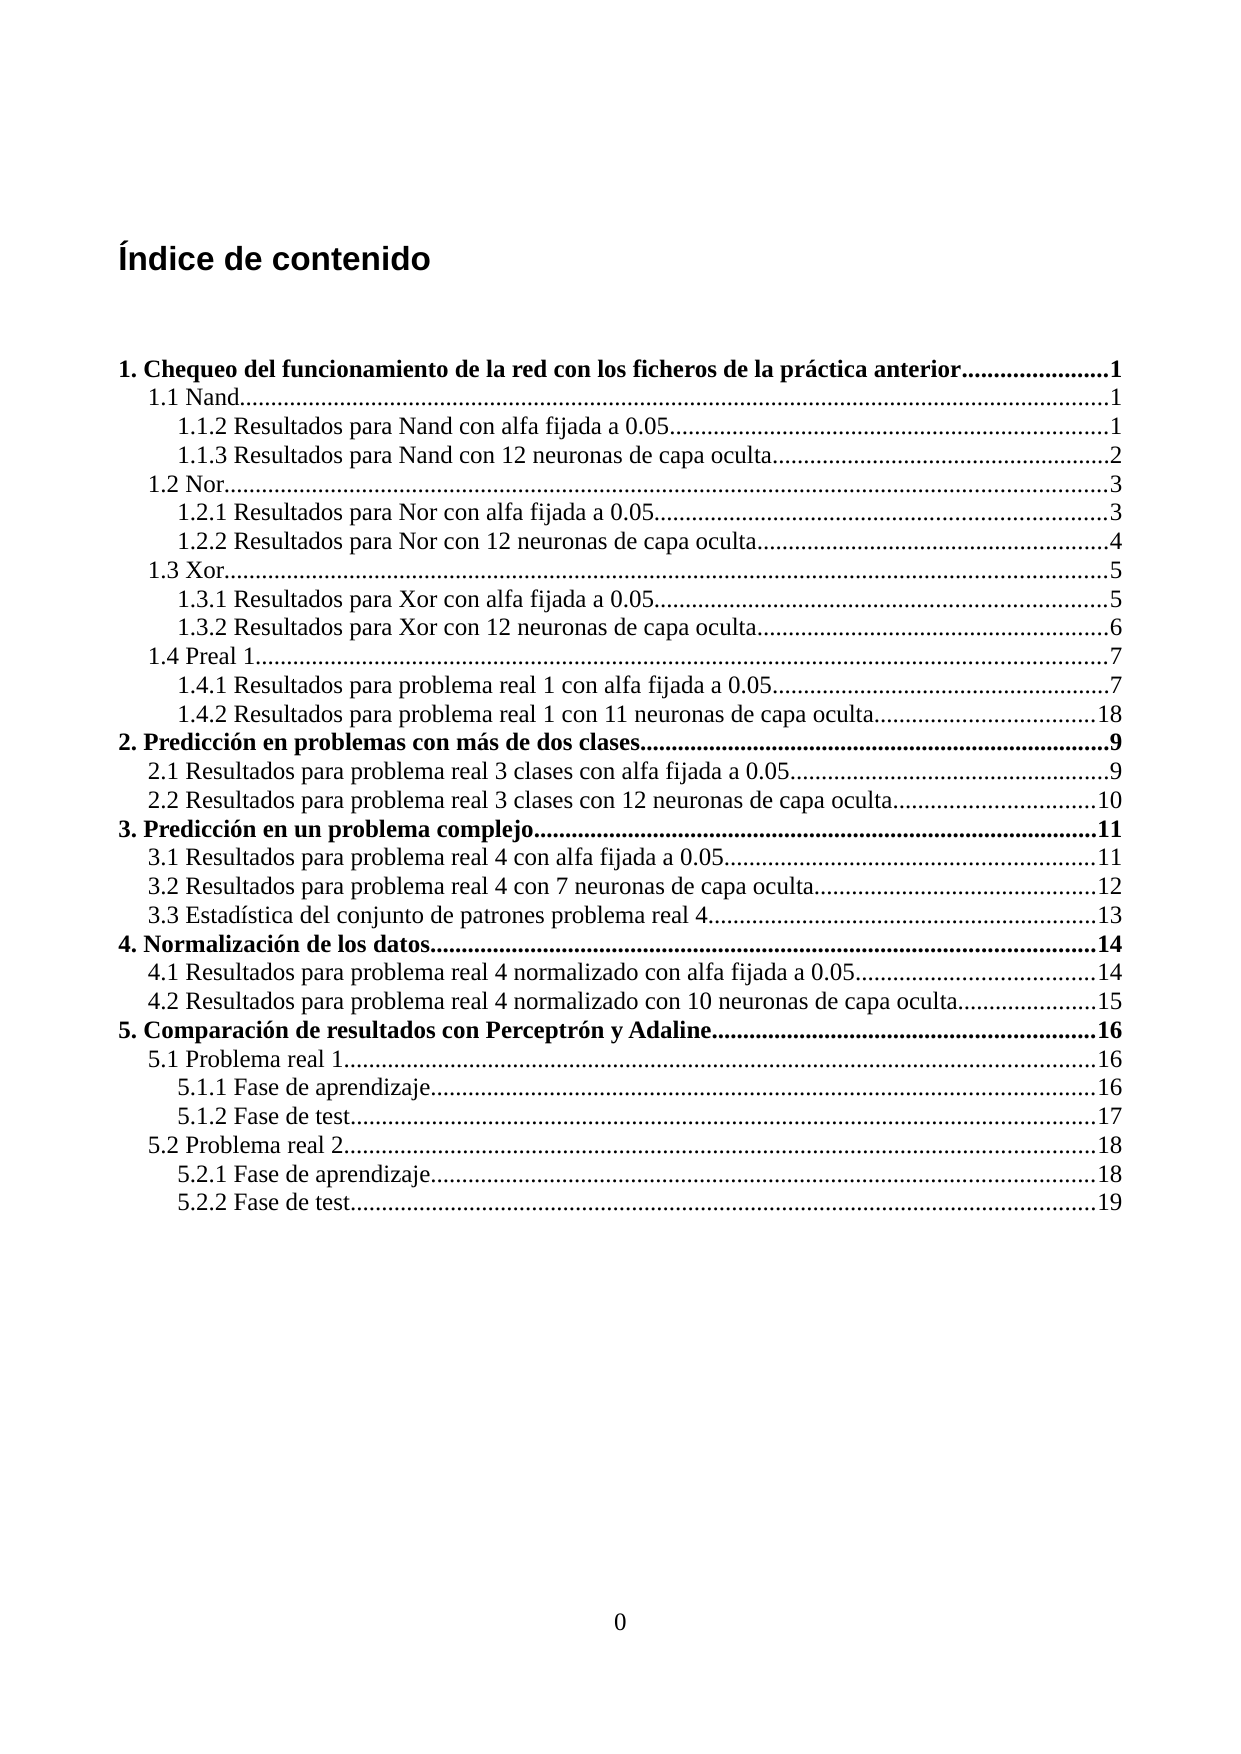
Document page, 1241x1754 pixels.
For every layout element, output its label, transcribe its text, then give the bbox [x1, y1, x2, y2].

text 5.2.1 Fase de aprendizaje 18 [177, 1159, 1122, 1187]
text 5.1 Problema real 1 16 [148, 1044, 1122, 1072]
text 4.2 Resultados para problema real 4 normalizado con 10 neuronas de capa oculta 15 [148, 986, 1122, 1015]
text 1.4.2 Resultados para problema real 1 con 11 neuronas de capa oculta 18 [177, 699, 1122, 727]
text 3.3 Estadística del conjunto de patrones problema real 4 13 [148, 900, 1122, 929]
text 1.4.1 Resultados para problema real 1 con alfa fijada a 0.05 7 [177, 670, 1122, 699]
subtitle Índice de contenido [118, 239, 1122, 278]
text 4. Normalización de los datos 14 [118, 929, 1122, 957]
text 1. Chequeo del funcionamiento de la red con los ficheros de la práctica anterior 1 [118, 354, 1122, 382]
text 1.1.2 Resultados para Nand con alfa fijada a 0.05 1 [177, 411, 1122, 440]
text 1.4 Preal 1 7 [148, 641, 1122, 670]
text 3.1 Resultados para problema real 4 con alfa fijada a 0.05 11 [148, 842, 1122, 871]
text 1.3 Xor 5 [148, 555, 1122, 584]
text 5.1.2 Fase de test 17 [177, 1101, 1122, 1130]
text 3. Predicción en un problema complejo 11 [118, 814, 1122, 842]
text 5.1.1 Fase de aprendizaje 16 [177, 1072, 1122, 1101]
text 4.1 Resultados para problema real 4 normalizado con alfa fijada a 0.05 14 [148, 957, 1122, 986]
text 5.2.2 Fase de test 19 [177, 1187, 1122, 1216]
text 3.2 Resultados para problema real 4 con 7 neuronas de capa oculta 12 [148, 871, 1122, 900]
text 5.2 Problema real 2 18 [148, 1130, 1122, 1159]
text 1.2.1 Resultados para Nor con alfa fijada a 0.05 3 [177, 497, 1122, 526]
text 1.1 Nand 1 [148, 382, 1122, 411]
text 1.3.1 Resultados para Xor con alfa fijada a 0.05 5 [177, 584, 1122, 612]
text 5. Comparación de resultados con Perceptrón y Adaline 16 [118, 1015, 1122, 1044]
text 1.2 Nor 3 [148, 469, 1122, 497]
text 2.1 Resultados para problema real 3 clases con alfa fijada a 0.05 9 [148, 756, 1122, 785]
text 2. Predicción en problemas con más de dos clases 9 [118, 727, 1122, 756]
text 2.2 Resultados para problema real 3 clases con 12 neuronas de capa oculta 10 [148, 785, 1122, 814]
text 1.3.2 Resultados para Xor con 12 neuronas de capa oculta 6 [177, 612, 1122, 641]
text 1.1.3 Resultados para Nand con 12 neuronas de capa oculta 2 [177, 440, 1122, 469]
text 1.2.2 Resultados para Nor con 12 neuronas de capa oculta 4 [177, 526, 1122, 555]
